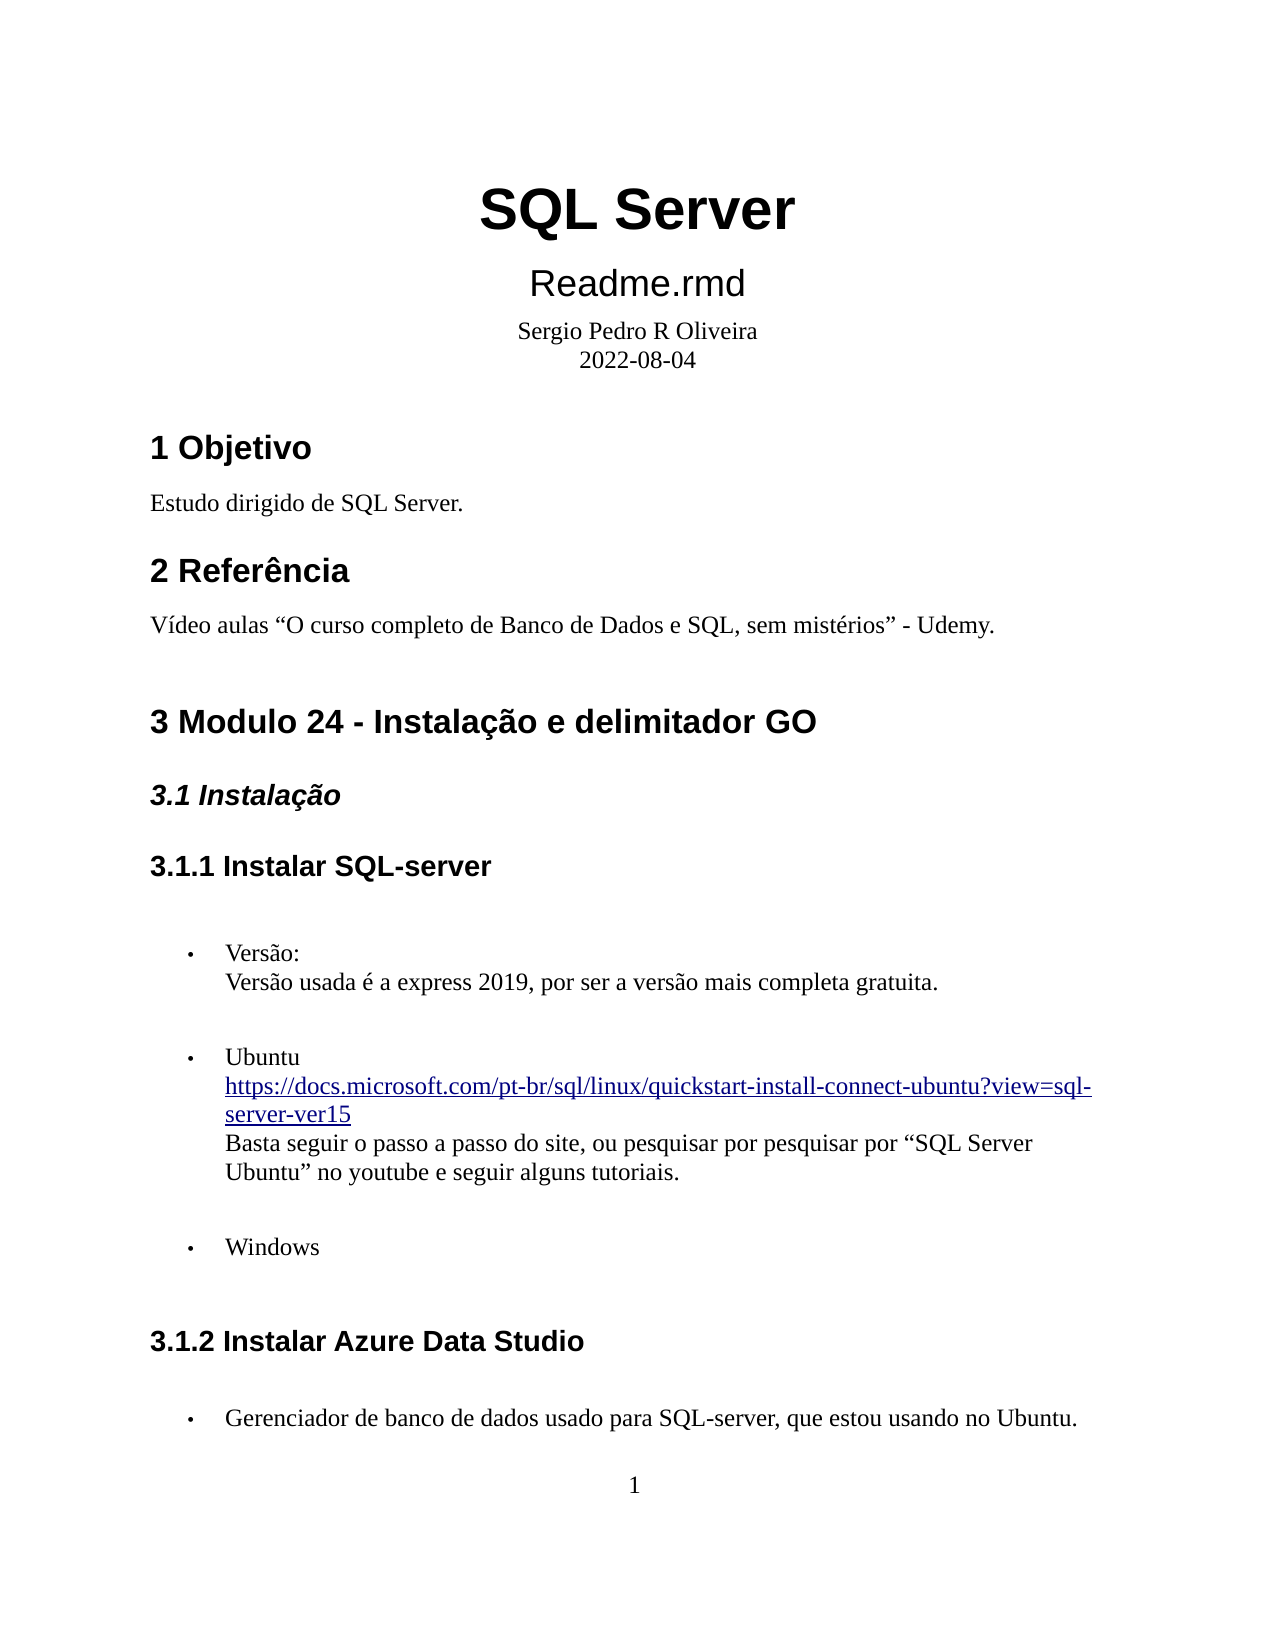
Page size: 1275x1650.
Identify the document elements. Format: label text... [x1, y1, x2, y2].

text Estudo dirigido de SQL Server. [150, 488, 1125, 517]
subtitle 2 Referência [150, 551, 1125, 589]
subtitle 3.1 Instalação [150, 778, 1125, 812]
text 2022-08-04 [150, 345, 1125, 374]
subtitle 3.1.2 Instalar Azure Data Studio [150, 1324, 1125, 1391]
subtitle 3 Modulo 24 - Instalação e delimitador GO [150, 702, 1125, 741]
subtitle 3.1.1 Instalar SQL-server [150, 849, 1125, 916]
list Gerenciador de banco de dados usado para SQL-server, que estou usando no Ubuntu. [187, 1403, 1125, 1432]
subtitle 1 Objetivo [150, 428, 1125, 466]
list Windows [187, 1232, 1125, 1290]
text Sergio Pedro R Oliveira [150, 316, 1125, 345]
text Vídeo aulas “O curso completo de Banco de Dados e SQL, sem mistérios” - Udemy. [150, 611, 1125, 639]
title SQL Server [150, 175, 1125, 242]
subtitle Readme.rmd [150, 261, 1125, 304]
list Ubuntu https://docs.microsoft.com/pt-br/sql/linux/quickstart-install-connect-ubuntu?view=sql-server-ver15 Basta seguir o passo a passo do site, ou pesquisar por pesquisar por “SQL Server Ubuntu” no youtube e seguir alguns tutoriais. [187, 1042, 1125, 1214]
list Versão: Versão usada é a express 2019, por ser a versão mais completa gratuita. [187, 938, 1125, 1024]
